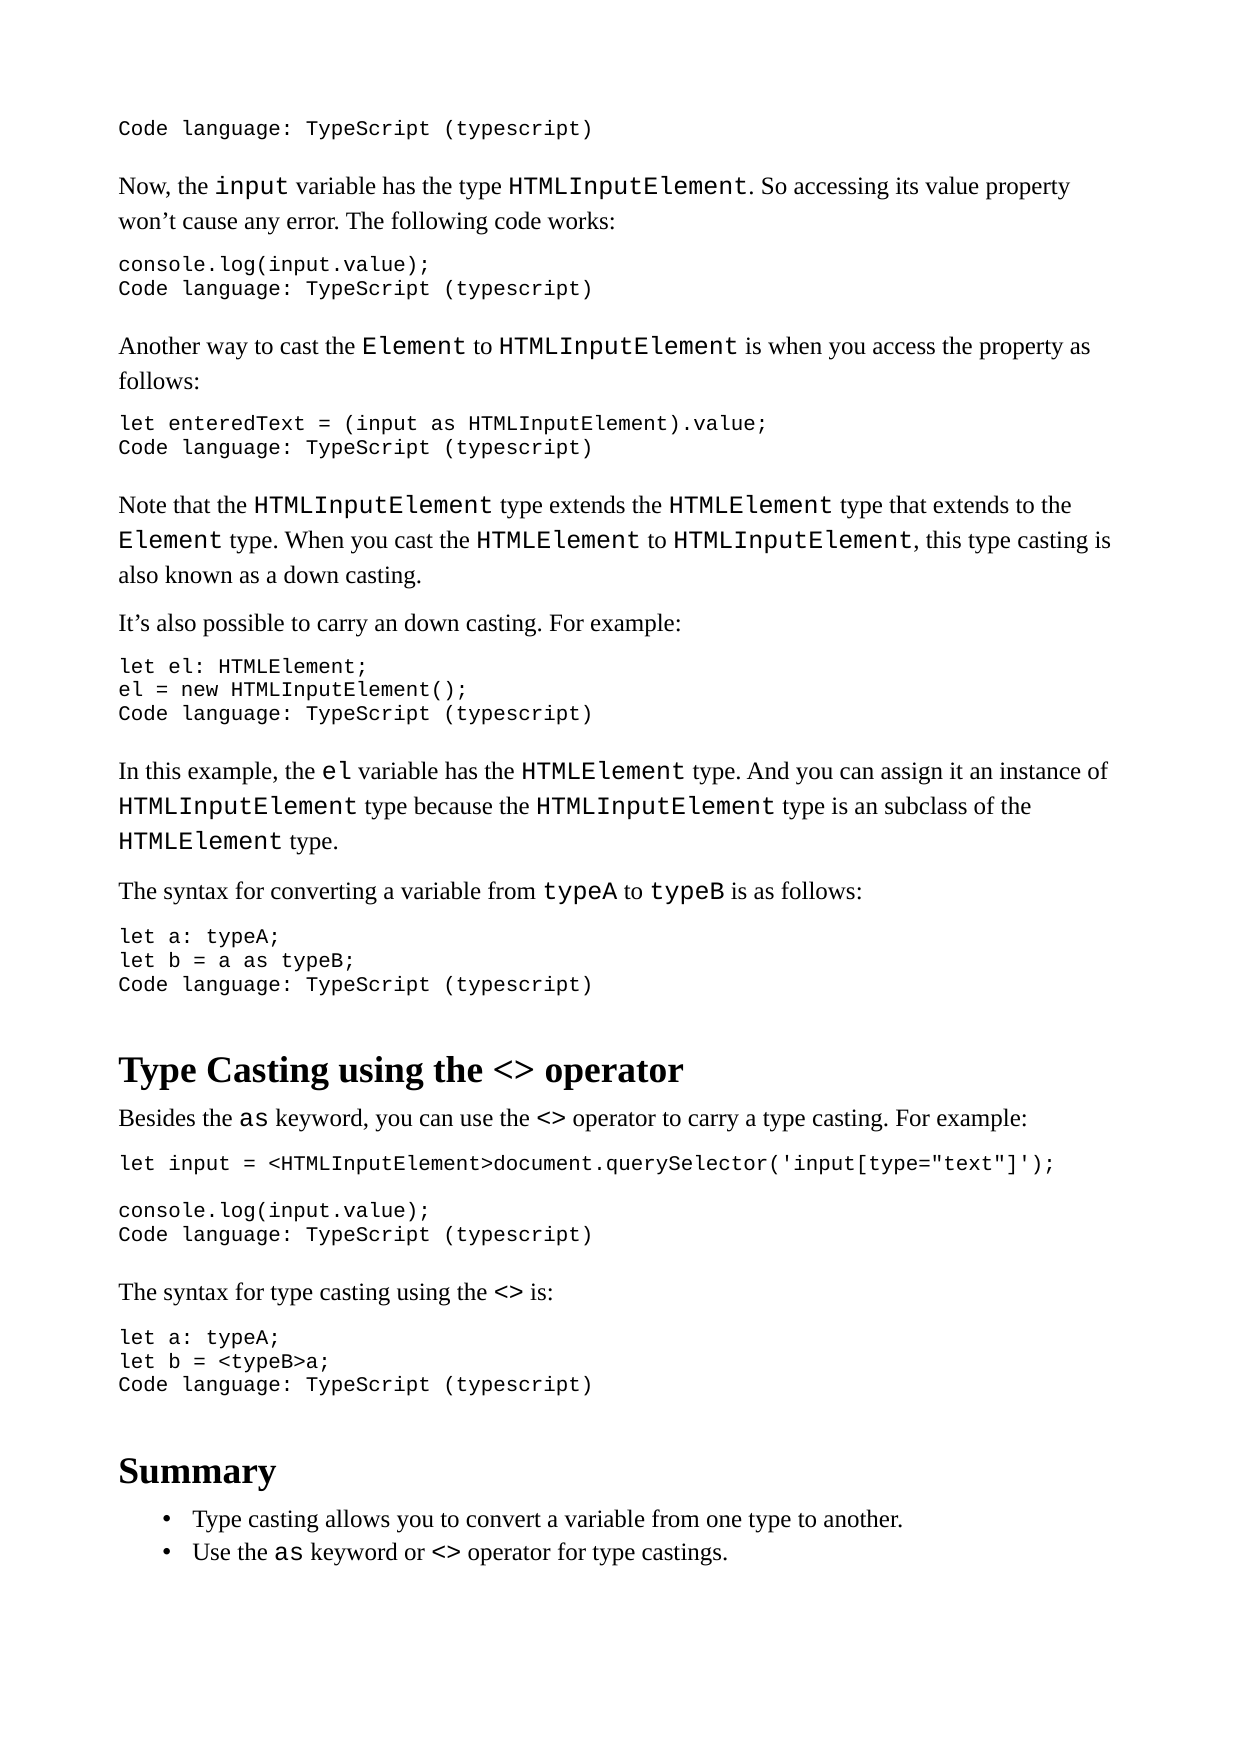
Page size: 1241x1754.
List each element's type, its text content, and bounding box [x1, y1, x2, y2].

text Note that the HTMLInputElement type extends the HTMLElement type that extends to the Element type. When you cast the HTMLElement to HTMLInputElement, this type casting is also known as a down casting. [118, 490, 1122, 589]
text In this example, the el variable has the HTMLElement type. And you can assign it an instance of HTMLInputElement type because the HTMLInputElement type is an subclass of the HTMLElement type. [118, 756, 1122, 857]
text Besides the as keyword, you can use the <> operator to carry a type casting. For example: [118, 1103, 1122, 1134]
text console.log(input.value); [118, 1200, 1122, 1224]
text el = new HTMLInputElement(); [118, 679, 1122, 703]
text The syntax for converting a variable from typeA to typeB is as follows: [118, 876, 1122, 907]
text Code language: TypeScript (typescript) [118, 437, 1122, 461]
text Code language: TypeScript (typescript) [118, 1374, 1122, 1398]
text Code language: TypeScript (typescript) [118, 1224, 1122, 1248]
text let b = <typeB>a; [118, 1351, 1122, 1374]
text Code language: TypeScript (typescript) [118, 973, 1122, 997]
subtitle Summary [118, 1448, 1122, 1492]
text Another way to cast the Element to HTMLInputElement is when you access the property as follows: [118, 331, 1122, 394]
text let a: typeA; [118, 1327, 1122, 1351]
text let a: typeA; [118, 926, 1122, 950]
text let enteredText = (input as HTMLInputElement).value; [118, 413, 1122, 437]
text console.log(input.value); [118, 254, 1122, 278]
list Use the as keyword or <> operator for type castings. [162, 1537, 1122, 1568]
text let input = <HTMLInputElement>document.querySelector('input[type="text"]'); [118, 1153, 1122, 1177]
text It’s also possible to carry an down casting. For example: [118, 608, 1122, 637]
text Code language: TypeScript (typescript) [118, 278, 1122, 301]
text Code language: TypeScript (typescript) [118, 118, 1122, 142]
subtitle Type Casting using the <> operator [118, 1047, 1122, 1091]
text let el: HTMLElement; [118, 656, 1122, 679]
text The syntax for type casting using the <> is: [118, 1277, 1122, 1308]
text let b = a as typeB; [118, 950, 1122, 973]
text Code language: TypeScript (typescript) [118, 703, 1122, 727]
list Type casting allows you to convert a variable from one type to another. [162, 1504, 1122, 1533]
text Now, the input variable has the type HTMLInputElement. So accessing its value property won’t cause any error. The following code works: [118, 171, 1122, 235]
